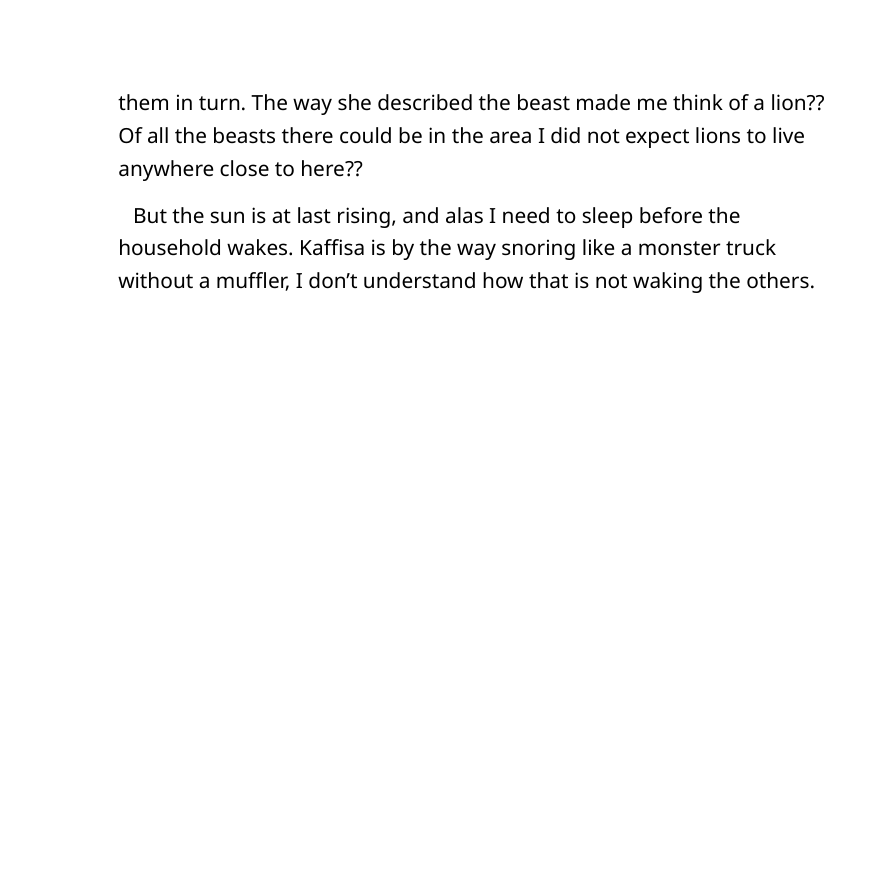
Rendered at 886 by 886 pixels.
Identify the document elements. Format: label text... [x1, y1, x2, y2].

text them in turn. The way she described the beast made me think of a lion?? Of all the beasts there could be in the area I did not expect lions to live anywhere close to here?? [118, 88, 827, 182]
text But the sun is at last rising, and alas I need to sleep before the household wakes. Kaffisa is by the way snoring like a monster truck without a muffler, I don’t understand how that is not waking the others. [118, 201, 827, 294]
